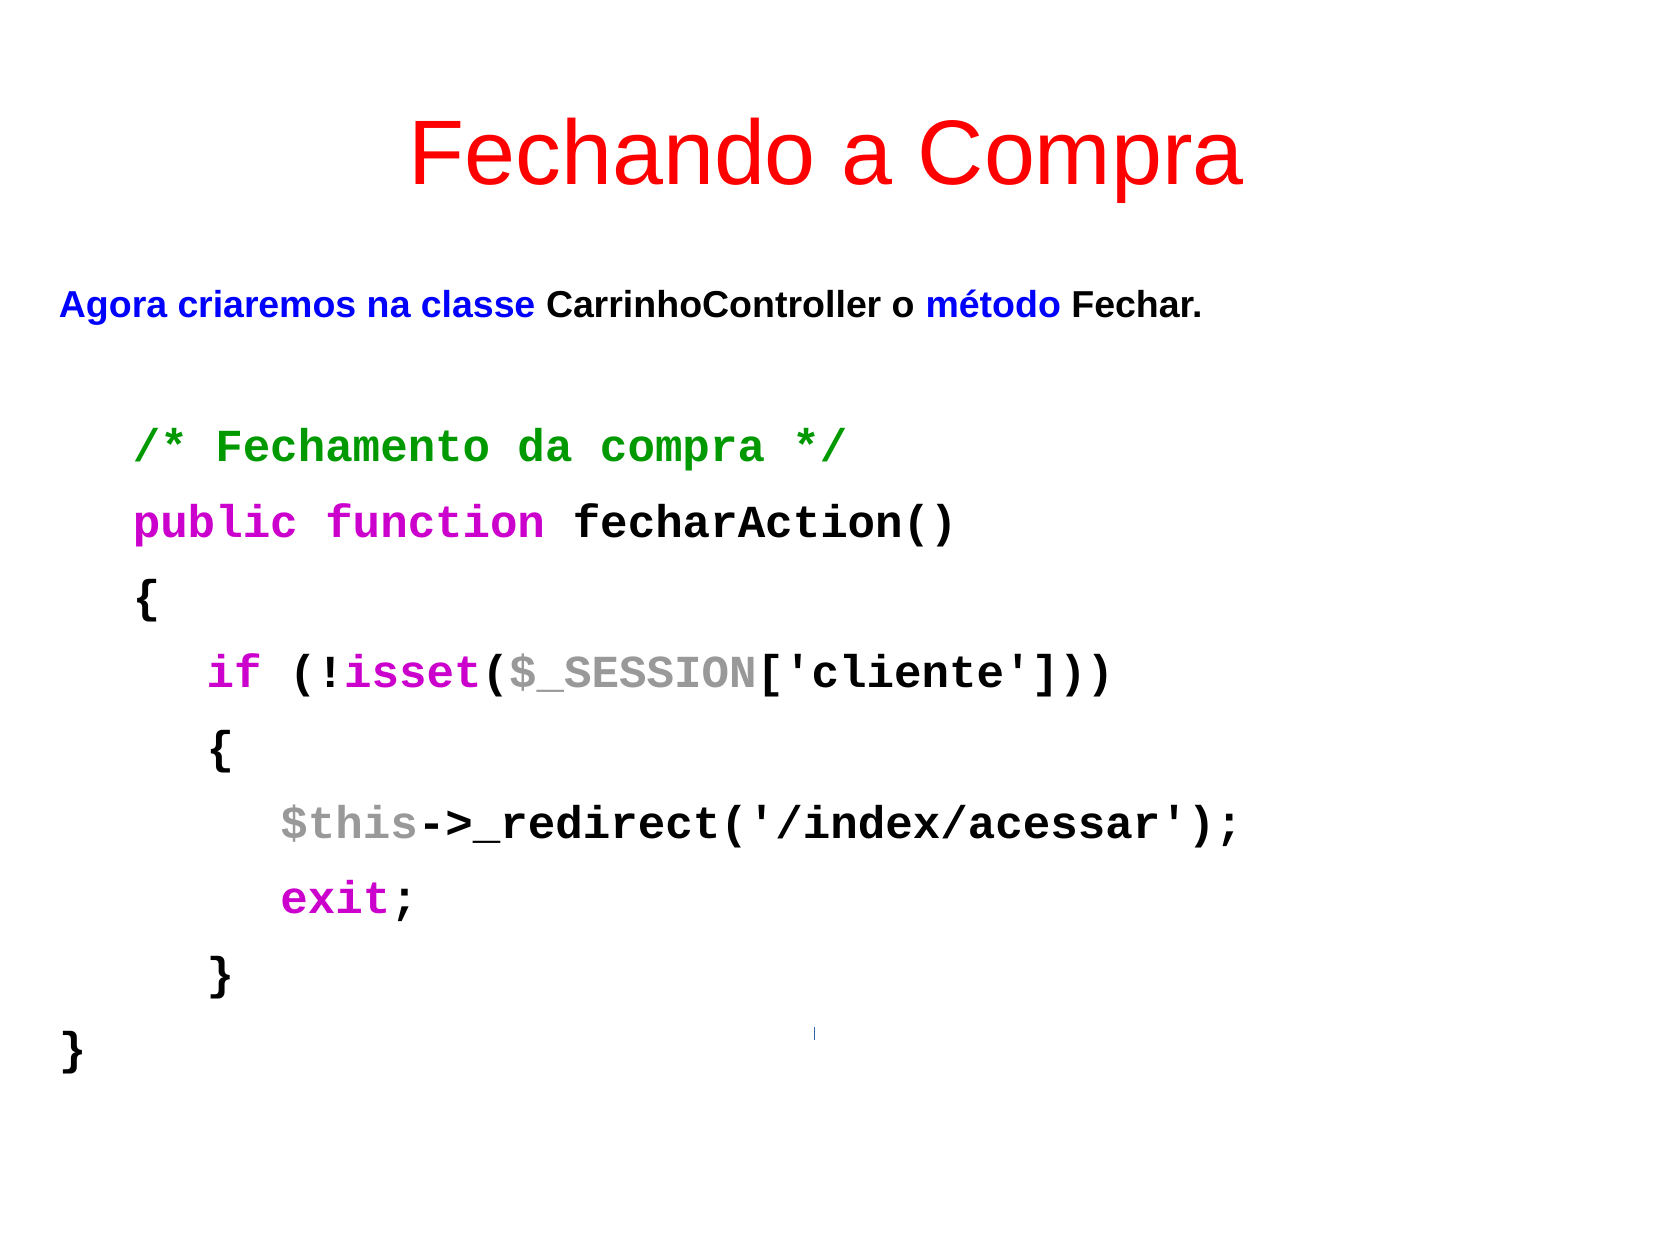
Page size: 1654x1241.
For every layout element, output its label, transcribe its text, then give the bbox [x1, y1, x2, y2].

title Fechando a Compra [82, 49, 1571, 257]
list Agora criaremos na classe CarrinhoController o método Fechar. /* Fechamento da compra */ public function fecharAction() { if (!isset($_SESSION['cliente'])) { $this->_redirect('/index/acessar'); exit; } } [59, 283, 1607, 1182]
